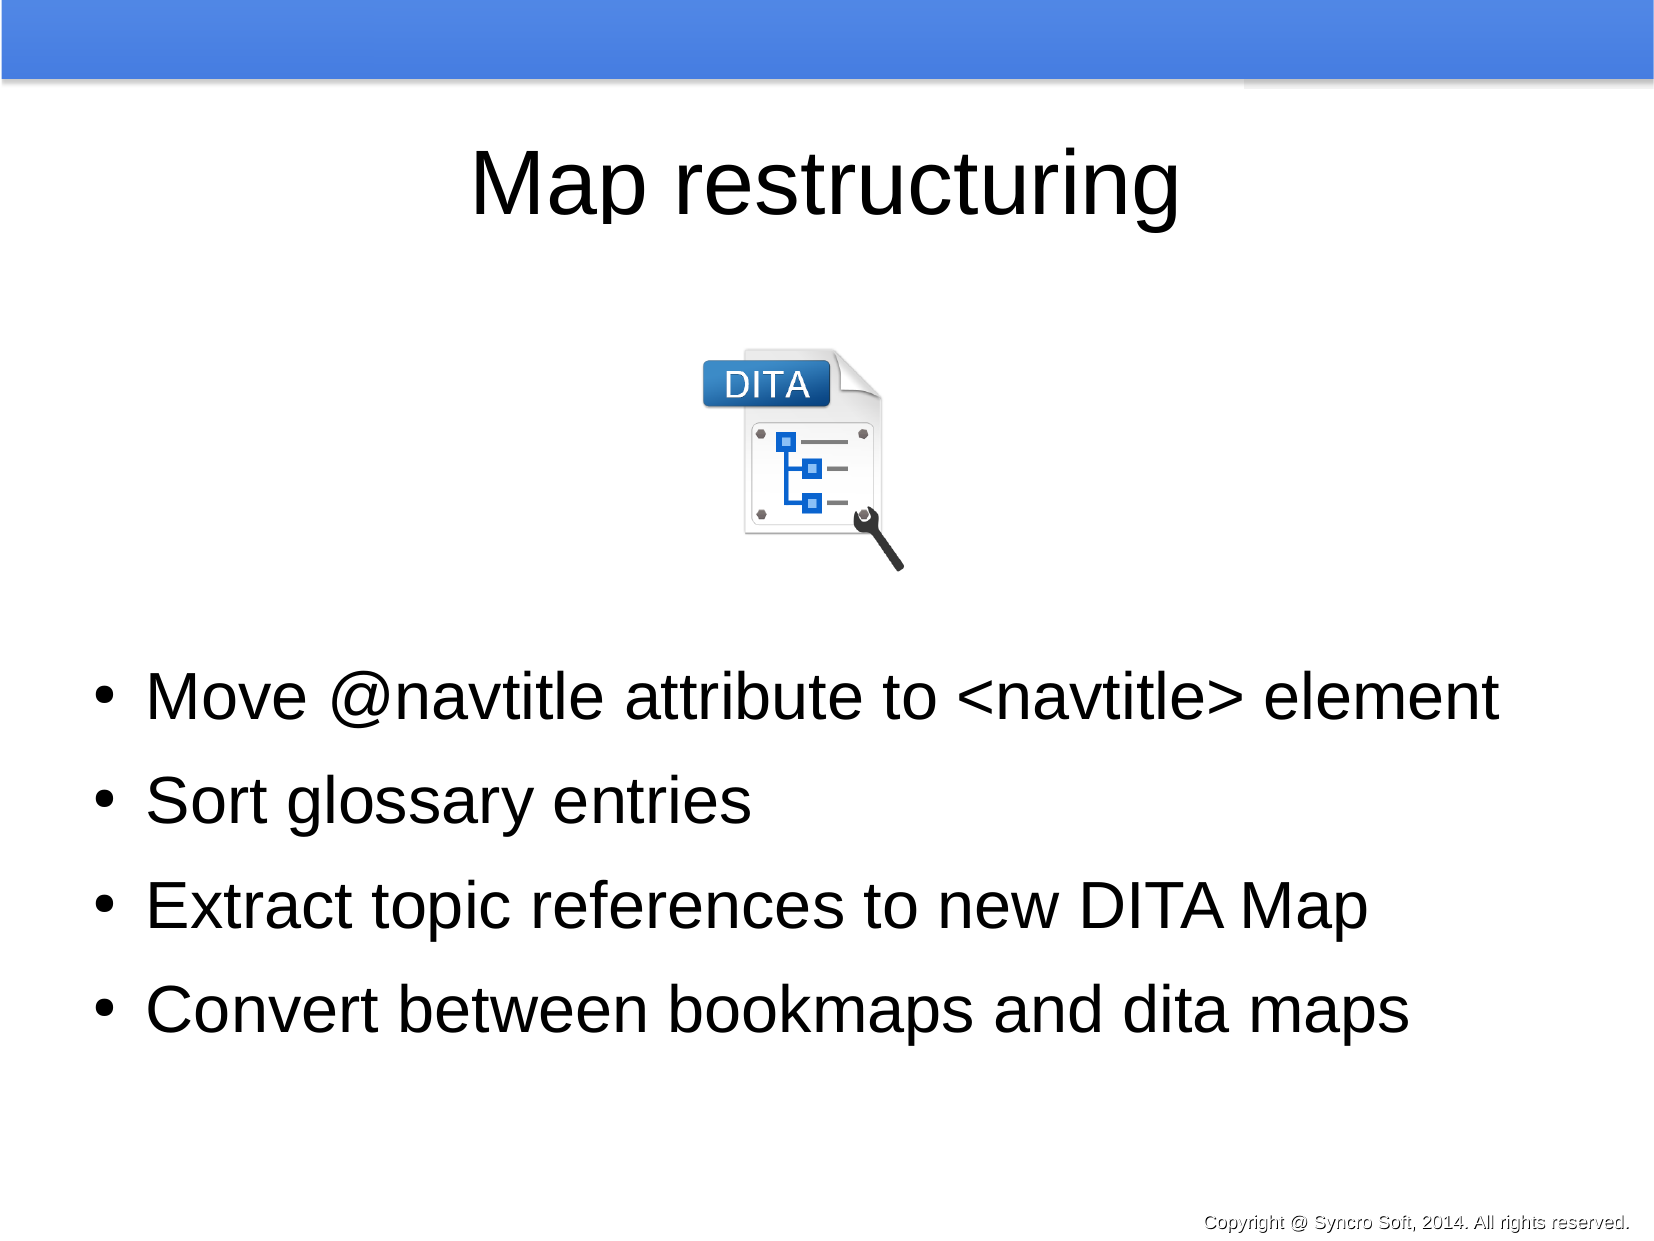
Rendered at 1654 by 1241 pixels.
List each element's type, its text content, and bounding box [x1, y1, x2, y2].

picture [1, 0, 1654, 89]
picture [525, 224, 1097, 660]
list Move @navtitle attribute to <navtitle> element Sort glossary entries Extract topic references to new DITA Map Convert between bookmaps and dita maps [75, 659, 1564, 1241]
title Map restructuring [82, 78, 1571, 287]
